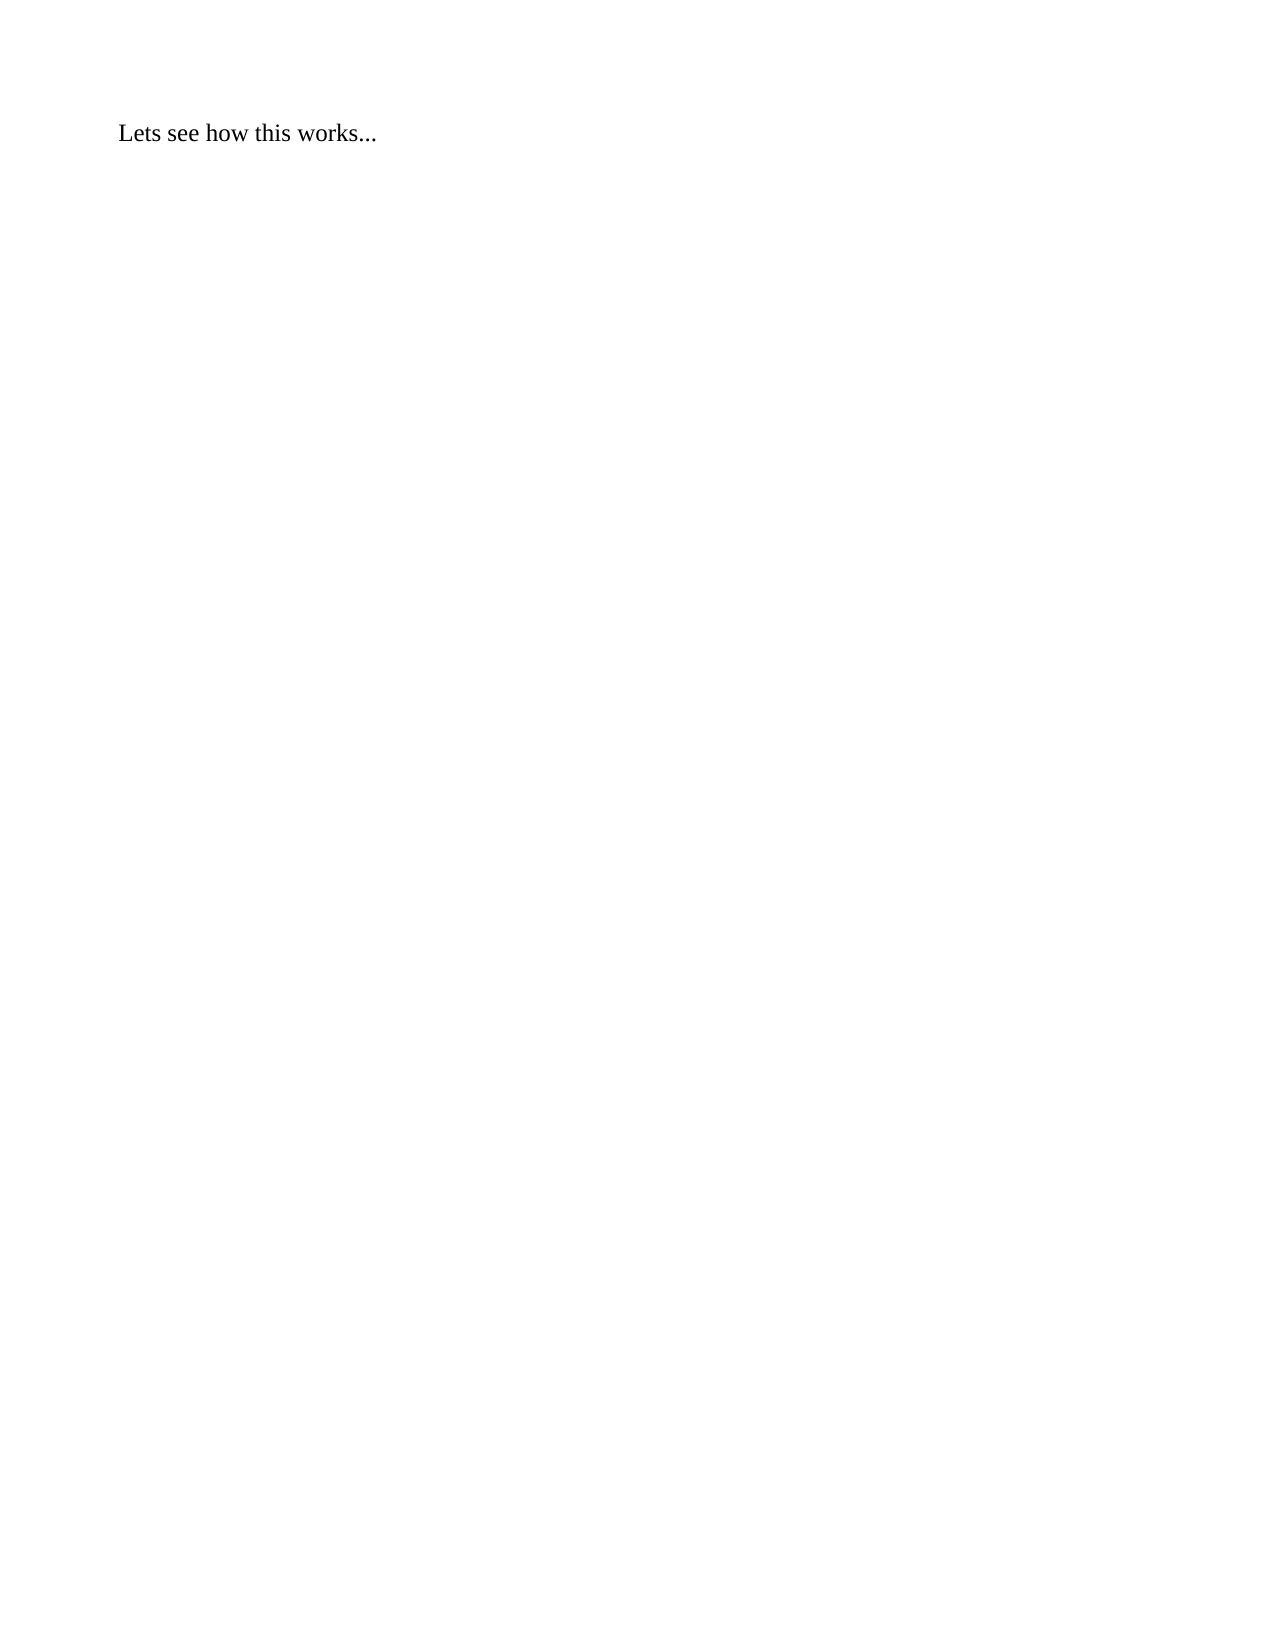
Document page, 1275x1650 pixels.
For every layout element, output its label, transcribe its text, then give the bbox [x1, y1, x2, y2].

text Lets see how this works... [118, 118, 1157, 147]
